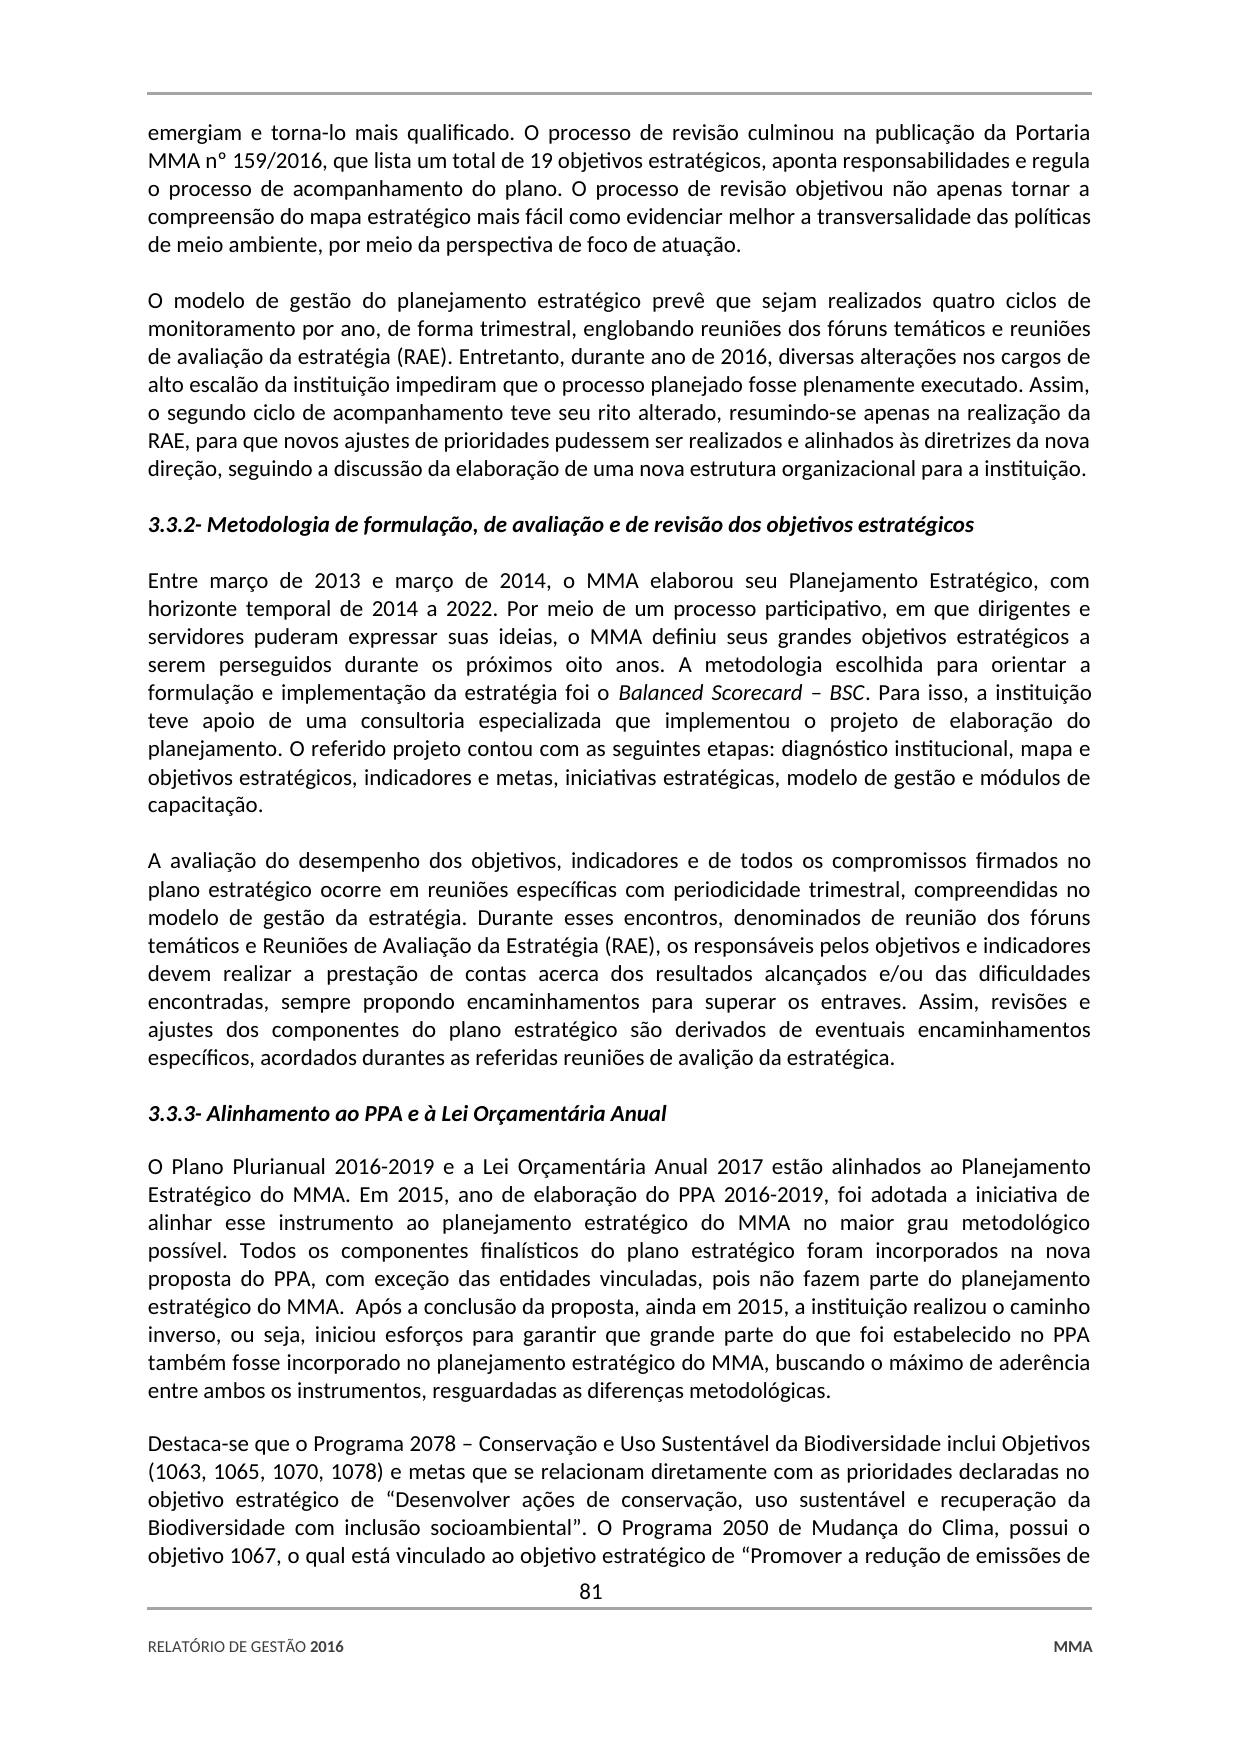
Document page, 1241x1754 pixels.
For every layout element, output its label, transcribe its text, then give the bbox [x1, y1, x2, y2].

text O modelo de gestão do planejamento estratégico prevê que sejam realizados quatro ciclos de monitoramento por ano, de forma trimestral, englobando reuniões dos fóruns temáticos e reuniões de avaliação da estratégia (RAE). Entretanto, durante ano de 2016, diversas alterações nos cargos de alto escalão da instituição impediram que o processo planejado fosse plenamente executado. Assim, o segundo ciclo de acompanhamento teve seu rito alterado, resumindo-se apenas na realização da RAE, para que novos ajustes de prioridades pudessem ser realizados e alinhados às diretrizes da nova direção, seguindo a discussão da elaboração de uma nova estrutura organizacional para a instituição. [148, 286, 1092, 482]
subtitle 3.3.3- Alinhamento ao PPA e à Lei Orçamentária Anual [148, 1099, 1092, 1127]
text Destaca-se que o Programa 2078 – Conservação e Uso Sustentável da Biodiversidade inclui Objetivos (1063, 1065, 1070, 1078) e metas que se relacionam diretamente com as prioridades declaradas no objetivo estratégico de “Desenvolver ações de conservação, uso sustentável e recuperação da Biodiversidade com inclusão socioambiental”. O Programa 2050 de Mudança do Clima, possui o objetivo 1067, o qual está vinculado ao objetivo estratégico de “Promover a redução de emissões de [148, 1429, 1092, 1569]
text A avaliação do desempenho dos objetivos, indicadores e de todos os compromissos firmados no plano estratégico ocorre em reuniões específicas com periodicidade trimestral, compreendidas no modelo de gestão da estratégia. Durante esses encontros, denominados de reunião dos fóruns temáticos e Reuniões de Avaliação da Estratégia (RAE), os responsáveis pelos objetivos e indicadores devem realizar a prestação de contas acerca dos resultados alcançados e/ou das dificuldades encontradas, sempre propondo encaminhamentos para superar os entraves. Assim, revisões e ajustes dos componentes do plano estratégico são derivados de eventuais encaminhamentos específicos, acordados durantes as referidas reuniões de avalição da estratégica. [148, 847, 1092, 1071]
text Entre março de 2013 e março de 2014, o MMA elaborou seu Planejamento Estratégico, com horizonte temporal de 2014 a 2022. Por meio de um processo participativo, em que dirigentes e servidores puderam expressar suas ideias, o MMA definiu seus grandes objetivos estratégicos a serem perseguidos durante os próximos oito anos. A metodologia escolhida para orientar a formulação e implementação da estratégia foi o Balanced Scorecard – BSC. Para isso, a instituição teve apoio de uma consultoria especializada que implementou o projeto de elaboração do planejamento. O referido projeto contou com as seguintes etapas: diagnóstico institucional, mapa e objetivos estratégicos, indicadores e metas, iniciativas estratégicas, modelo de gestão e módulos de capacitação. [148, 566, 1092, 819]
text O Plano Plurianual 2016-2019 e a Lei Orçamentária Anual 2017 estão alinhados ao Planejamento Estratégico do MMA. Em 2015, ano de elaboração do PPA 2016-2019, foi adotada a iniciativa de alinhar esse instrumento ao planejamento estratégico do MMA no maior grau metodológico possível. Todos os componentes finalísticos do plano estratégico foram incorporados na nova proposta do PPA, com exceção das entidades vinculadas, pois não fazem parte do planejamento estratégico do MMA. Após a conclusão da proposta, ainda em 2015, a instituição realizou o caminho inverso, ou seja, iniciou esforços para garantir que grande parte do que foi estabelecido no PPA também fosse incorporado no planejamento estratégico do MMA, buscando o máximo de aderência entre ambos os instrumentos, resguardadas as diferenças metodológicas. [148, 1152, 1092, 1404]
subtitle 3.3.2- Metodologia de formulação, de avaliação e de revisão dos objetivos estratégicos [148, 510, 1092, 538]
text emergiam e torna-lo mais qualificado. O processo de revisão culminou na publicação da Portaria MMA nº 159/2016, que lista um total de 19 objetivos estratégicos, aponta responsabilidades e regula o processo de acompanhamento do plano. O processo de revisão objetivou não apenas tornar a compreensão do mapa estratégico mais fácil como evidenciar melhor a transversalidade das políticas de meio ambiente, por meio da perspectiva de foco de atuação. [148, 118, 1092, 258]
